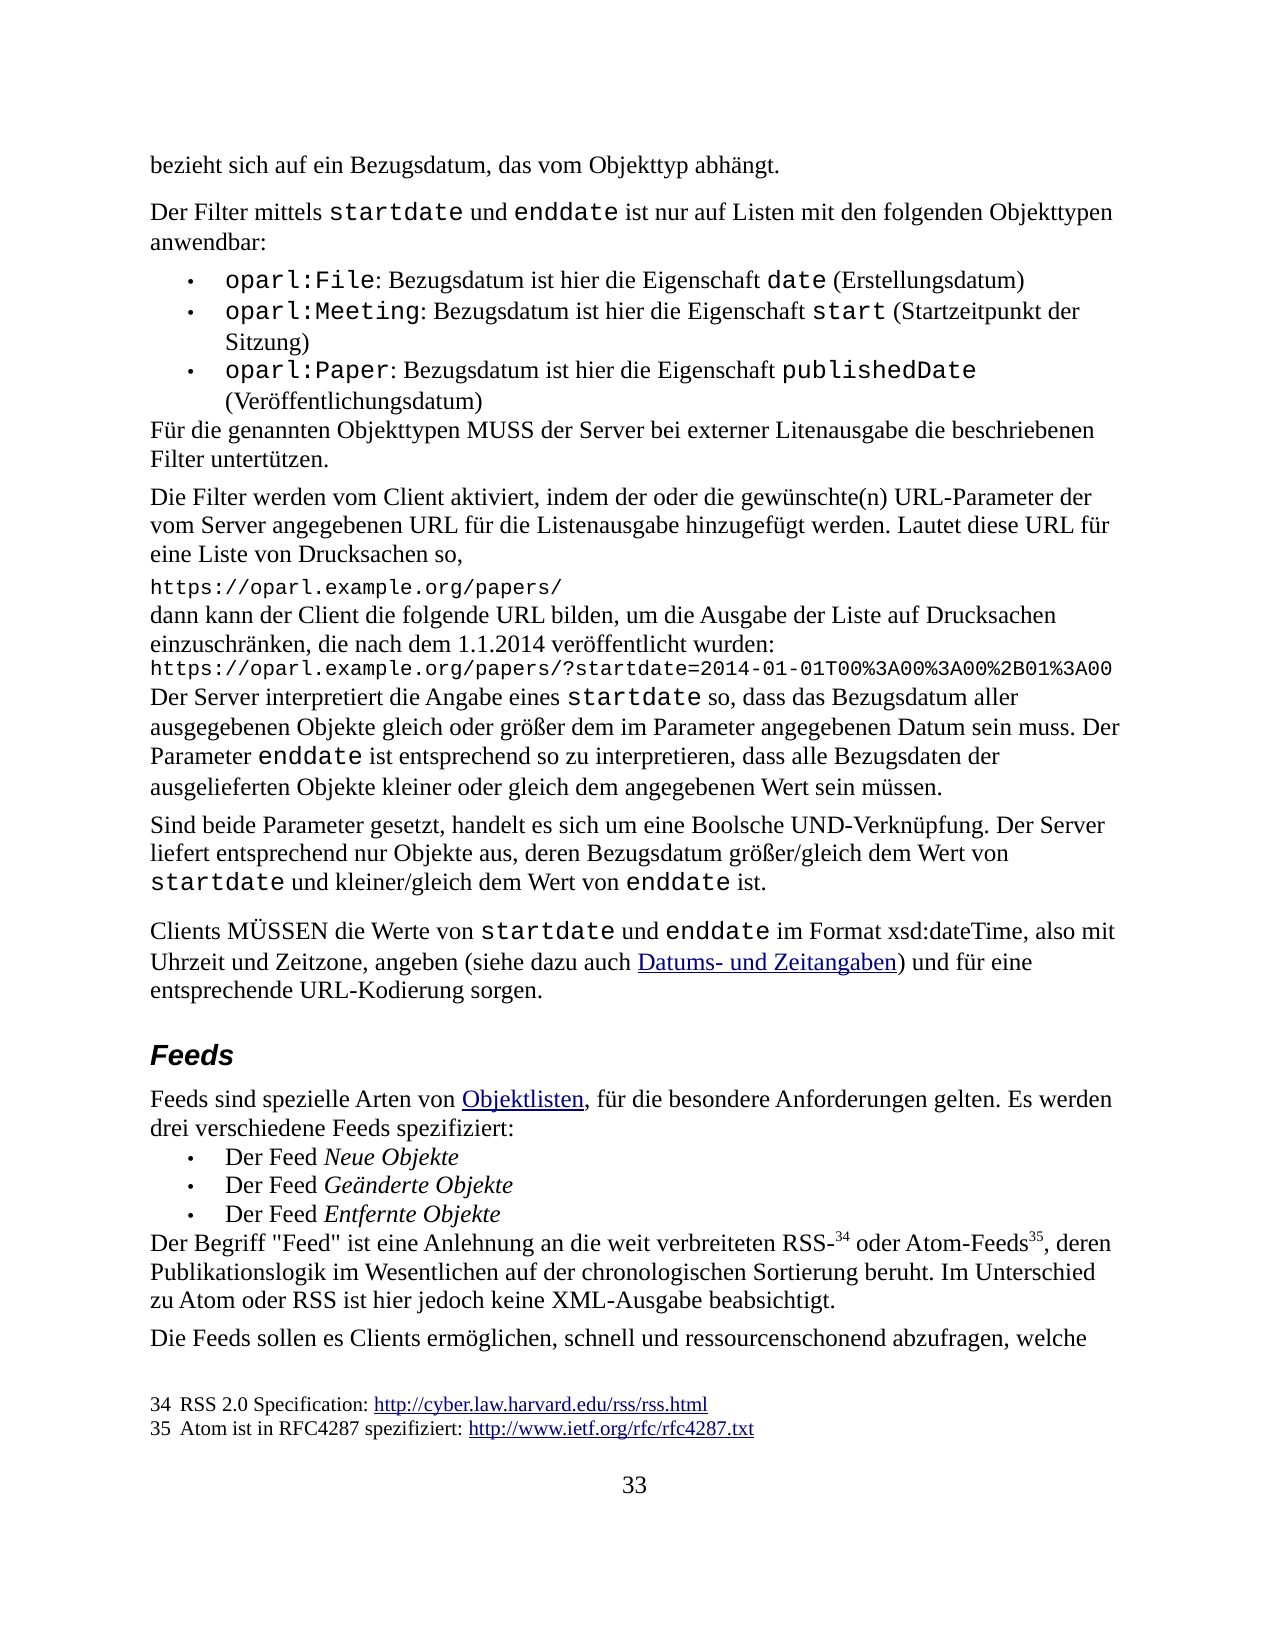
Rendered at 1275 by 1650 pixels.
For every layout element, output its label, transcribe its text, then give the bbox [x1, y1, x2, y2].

subtitle Feeds [150, 1038, 1125, 1072]
text https://oparl.example.org/papers/ [150, 577, 1125, 601]
text Für die genannten Objekttypen MUSS der Server bei externer Litenausgabe die beschriebenen Filter untertützen. [150, 415, 1125, 473]
text Die Filter werden vom Client aktiviert, indem der oder die gewünschte(n) URL-Parameter der vom Server angegebenen URL für die Listenausgabe hinzugefügt werden. Lautet diese URL für eine Liste von Drucksachen so, [150, 482, 1125, 568]
text dann kann der Client die folgende URL bilden, um die Ausgabe der Liste auf Drucksachen einzuschränken, die nach dem 1.1.2014 veröffentlicht wurden: [150, 601, 1125, 658]
text Der Begriff "Feed" ist eine Anlehnung an die weit verbreiteten RSS- oder Atom-Feeds, deren Publikationslogik im Wesentlichen auf der chronologischen Sortierung beruht. Im Unterschied zu Atom oder RSS ist hier jedoch keine XML-Ausgabe beabsichtigt. [150, 1228, 1125, 1314]
list oparl:File: Bezugsdatum ist hier die Eigenschaft date (Erstellungsdatum) [187, 265, 1125, 296]
text RSS 2.0 Specification: http://cyber.law.harvard.edu/rss/rss.html [150, 1392, 1125, 1416]
list oparl:Meeting: Bezugsdatum ist hier die Eigenschaft start (Startzeitpunkt der Sitzung) [187, 296, 1125, 356]
list Der Feed Neue Objekte [187, 1142, 1125, 1171]
text Der Filter mittels startdate und enddate ist nur auf Listen mit den folgenden Objekttypen anwendbar: [150, 197, 1125, 256]
text Die Feeds sollen es Clients ermöglichen, schnell und ressourcenschonend abzufragen, welche [150, 1323, 1125, 1352]
list Der Feed Geänderte Objekte [187, 1171, 1125, 1199]
text Atom ist in RFC4287 spezifiziert: http://www.ietf.org/rfc/rfc4287.txt [150, 1416, 1125, 1440]
text Der Server interpretiert die Angabe eines startdate so, dass das Bezugsdatum aller ausgegebenen Objekte gleich oder größer dem im Parameter angegebenen Datum sein muss. Der Parameter enddate ist entsprechend so zu interpretieren, dass alle Bezugsdaten der ausgelieferten Objekte kleiner oder gleich dem angegebenen Wert sein müssen. [150, 682, 1125, 801]
text Sind beide Parameter gesetzt, handelt es sich um eine Boolsche UND-Verknüpfung. Der Server liefert entsprechend nur Objekte aus, deren Bezugsdatum größer/gleich dem Wert von startdate und kleiner/gleich dem Wert von enddate ist. [150, 810, 1125, 898]
text bezieht sich auf ein Bezugsdatum, das vom Objekttyp abhängt. [150, 150, 1125, 179]
text Clients MÜSSEN die Werte von startdate und enddate im Format xsd:dateTime, also mit Uhrzeit und Zeitzone, angeben (siehe dazu auch Datums- und Zeitangaben) und für eine entsprechende URL-Kodierung sorgen. [150, 916, 1125, 1004]
list oparl:Paper: Bezugsdatum ist hier die Eigenschaft publishedDate (Veröffentlichungsdatum) [187, 356, 1125, 415]
text https://oparl.example.org/papers/?startdate=2014-01-01T00%3A00%3A00%2B01%3A00 [150, 658, 1125, 682]
list Der Feed Entfernte Objekte [187, 1199, 1125, 1228]
text Feeds sind spezielle Arten von Objektlisten, für die besondere Anforderungen gelten. Es werden drei verschiedene Feeds spezifiziert: [150, 1084, 1125, 1142]
